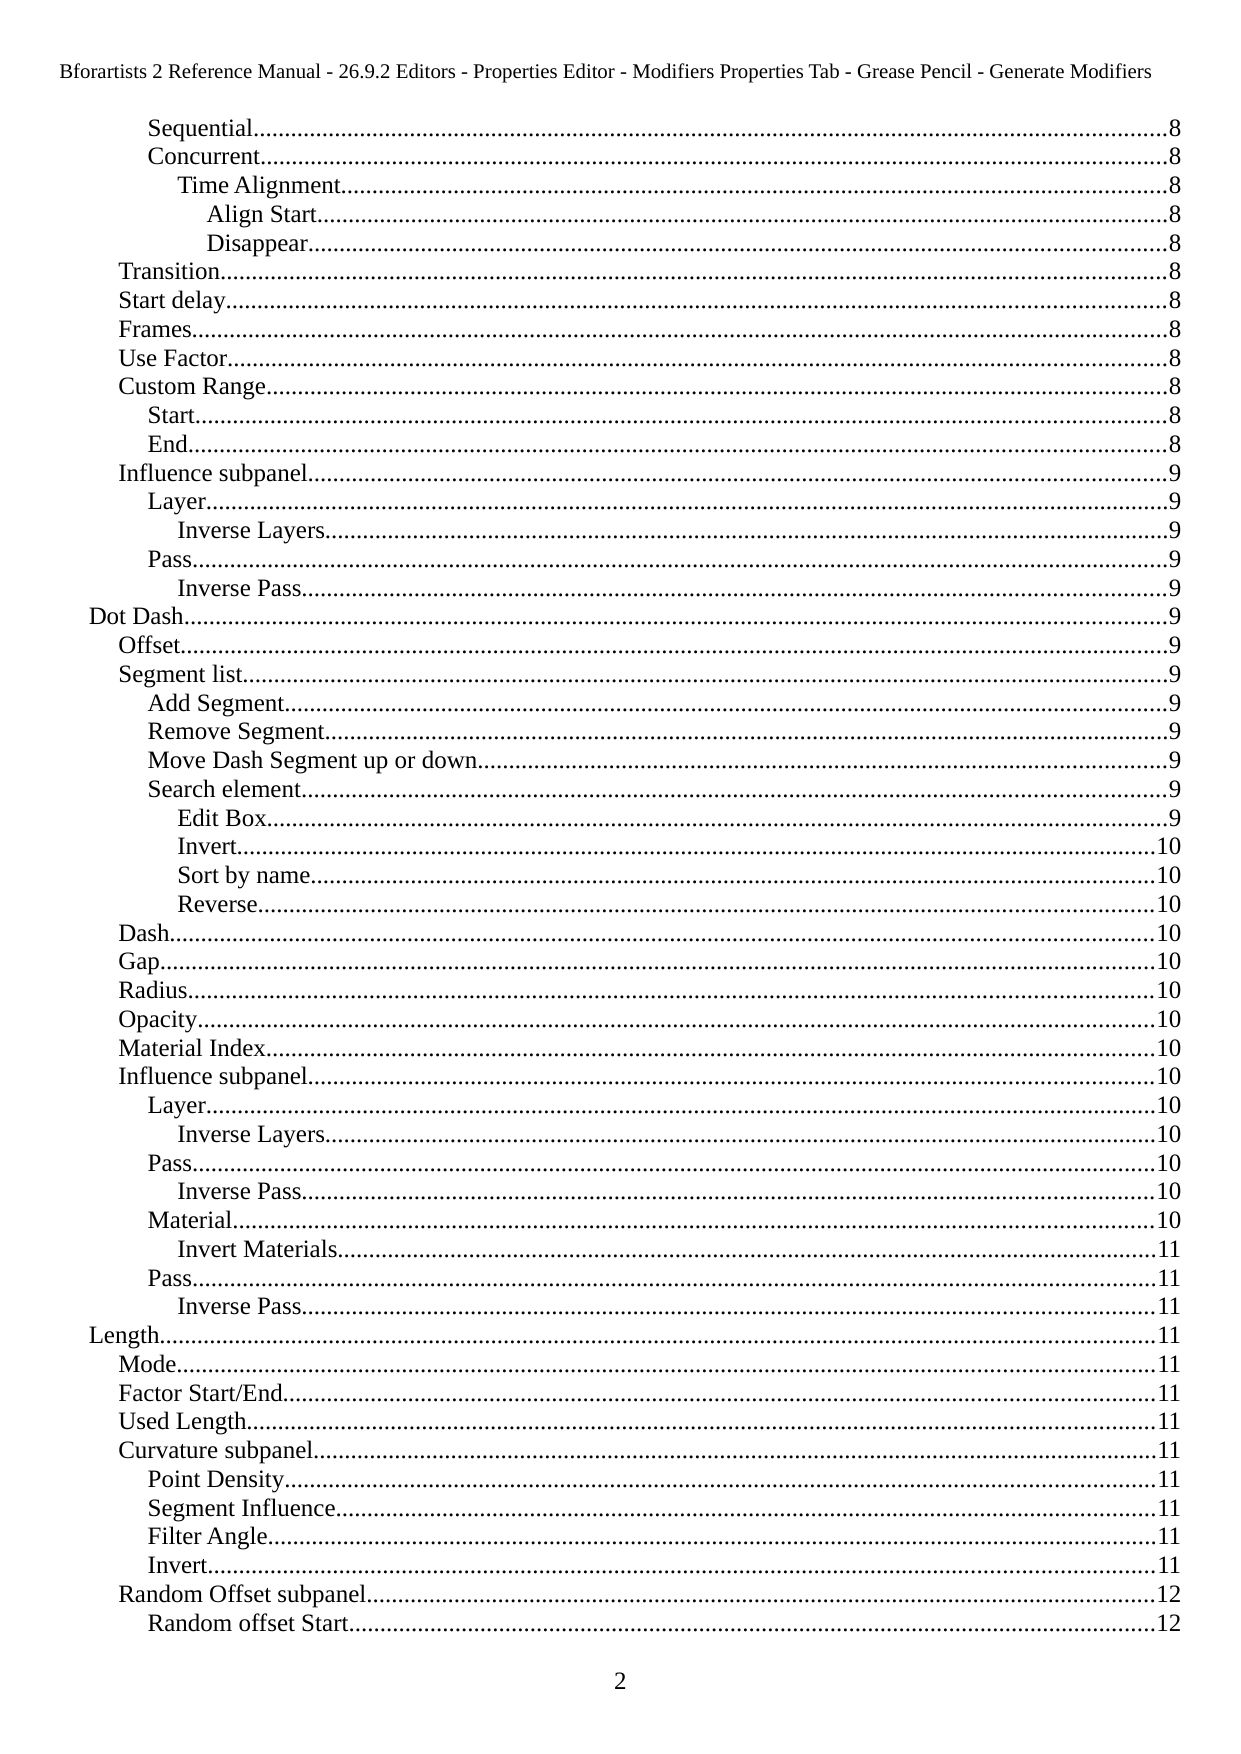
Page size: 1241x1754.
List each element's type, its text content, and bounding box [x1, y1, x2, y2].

text Layer 10 [147, 1090, 1181, 1119]
text Pass 11 [147, 1263, 1181, 1291]
text Material 10 [147, 1205, 1181, 1234]
text Search element 9 [147, 774, 1181, 803]
text Start delay 8 [118, 285, 1181, 314]
text Inverse Layers 9 [177, 515, 1181, 544]
text Sort by name 10 [177, 860, 1181, 889]
text Pass 9 [147, 544, 1181, 573]
text Influence subpanel 9 [118, 458, 1181, 486]
text Point Density 11 [147, 1464, 1181, 1493]
text Opacity 10 [118, 1004, 1181, 1033]
text Material Index 10 [118, 1033, 1181, 1061]
text Inverse Pass 9 [177, 573, 1181, 601]
text Segment list 9 [118, 659, 1181, 688]
text Filter Angle 11 [147, 1521, 1181, 1550]
text Reverse 10 [177, 889, 1181, 918]
text Start 8 [147, 400, 1181, 429]
text Move Dash Segment up or down 9 [147, 745, 1181, 774]
text Random offset Start 12 [147, 1608, 1181, 1636]
text Use Factor 8 [118, 343, 1181, 371]
text Edit Box 9 [177, 803, 1181, 831]
text Gap 10 [118, 946, 1181, 975]
text Curvature subpanel 11 [118, 1435, 1181, 1464]
text Layer 9 [147, 486, 1181, 515]
text Inverse Pass 11 [177, 1291, 1181, 1320]
text Offset 9 [118, 630, 1181, 659]
text Align Start 8 [206, 199, 1181, 228]
text Dash 10 [118, 918, 1181, 946]
text Dot Dash 9 [88, 601, 1181, 630]
text Invert 11 [147, 1550, 1181, 1579]
text Mode 11 [118, 1349, 1181, 1378]
text Add Segment 9 [147, 688, 1181, 716]
text Time Alignment 8 [177, 170, 1181, 199]
text Length 11 [88, 1320, 1181, 1349]
text Radius 10 [118, 975, 1181, 1004]
text Influence subpanel 10 [118, 1061, 1181, 1090]
text Concurrent 8 [147, 141, 1181, 170]
text End 8 [147, 429, 1181, 458]
text Random Offset subpanel 12 [118, 1579, 1181, 1608]
text Disappear 8 [206, 228, 1181, 256]
text Inverse Layers 10 [177, 1119, 1181, 1148]
text Invert 10 [177, 831, 1181, 860]
text Factor Start/End 11 [118, 1378, 1181, 1406]
text Used Length 11 [118, 1406, 1181, 1435]
text Custom Range 8 [118, 371, 1181, 400]
text Inverse Pass 10 [177, 1176, 1181, 1205]
text Sequential 8 [147, 113, 1181, 141]
text Transition 8 [118, 256, 1181, 285]
text Invert Materials 11 [177, 1234, 1181, 1263]
text Segment Influence 11 [147, 1493, 1181, 1521]
text Remove Segment 9 [147, 716, 1181, 745]
text Pass 10 [147, 1148, 1181, 1176]
text Frames 8 [118, 314, 1181, 343]
